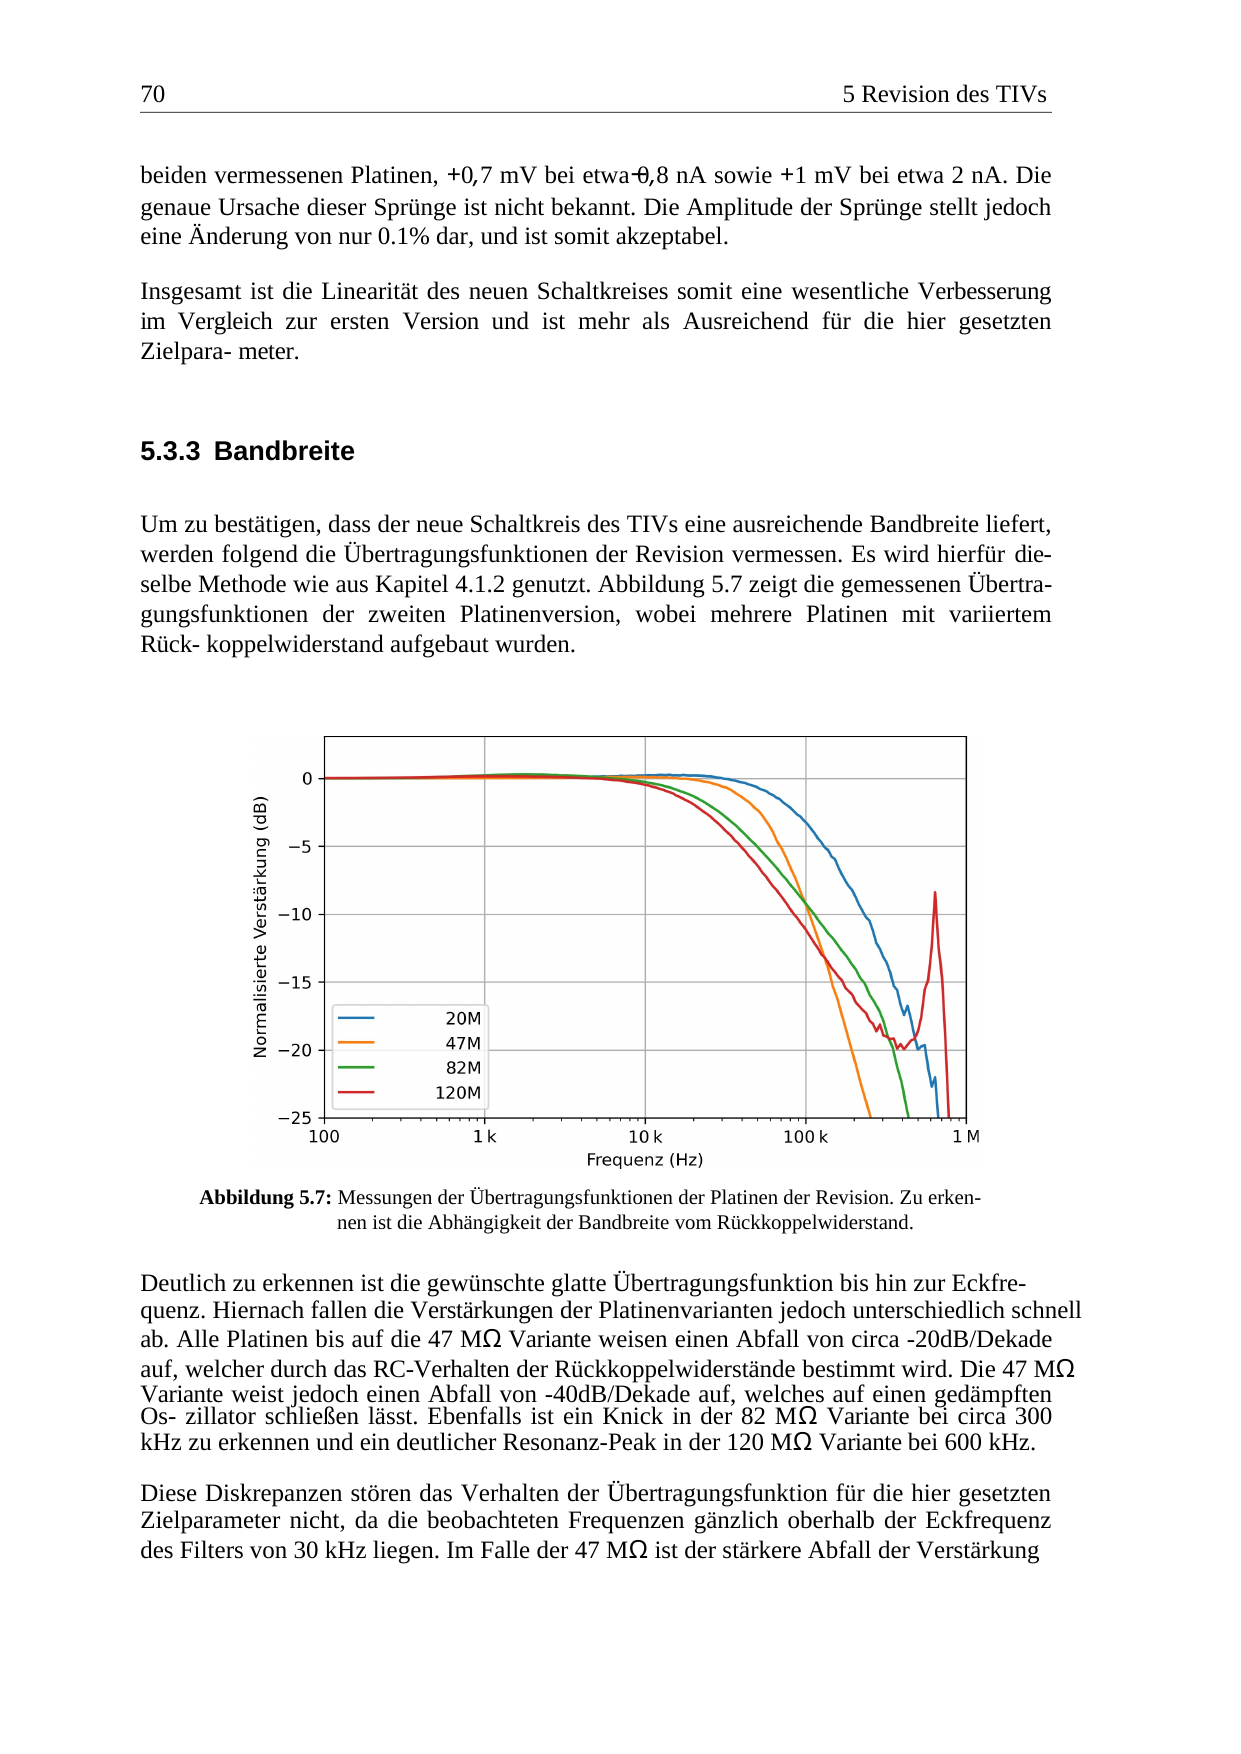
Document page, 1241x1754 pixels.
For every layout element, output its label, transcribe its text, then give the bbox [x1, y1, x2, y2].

text Diese Diskrepanzen stören das Verhalten der Übertragungsfunktion für die hier gesetzten Zielparameter nicht, da die beobachteten Frequenzen gänzlich oberhalb der Eckfrequenz des Filters von 30 kHz liegen. Im Falle der 47 MΩ ist der stärkere Abfall der Verstärkung [140, 1481, 1052, 1566]
text auf, welcher durch das RC-Verhalten der Rückkoppelwiderstände bestimmt wird. Die 47 MΩ [140, 1355, 1240, 1383]
text Abbildung 5.7: Messungen der Übertragungsfunktionen der Platinen der Revision. Zu erken- nen ist die Abhängigkeit der Bandbreite vom Rückkoppelwiderstand. [199, 748, 1000, 1234]
text Variante weist jedoch einen Abfall von -40dB/Dekade auf, welches auf einen gedämpften Os- zillator schließen lässt. Ebenfalls ist ein Knick in der 82 MΩ Variante bei circa 300 kHz zu erkennen und ein deutlicher Resonanz-Peak in der 120 MΩ Variante bei 600 kHz. [140, 1385, 1052, 1458]
picture [253, 736, 979, 1169]
text beiden vermessenen Platinen, +0,7 mV bei etwa 0,8 nA sowie +1 mV bei etwa 2 nA. Die genaue Ursache dieser Sprünge ist nicht bekannt. Die Amplitude der Sprünge stellt jedoch eine Änderung von nur 0.1% dar, und ist somit akzeptabel. [140, 157, 1052, 250]
text Insgesamt ist die Linearität des neuen Schaltkreises somit eine wesentliche Verbesserung im Vergleich zur ersten Version und ist mehr als Ausreichend für die hier gesetzten Zielpara- meter. [140, 276, 1052, 365]
subtitle Bandbreite [140, 435, 1240, 466]
text Um zu bestätigen, dass der neue Schaltkreis des TIVs eine ausreichende Bandbreite liefert, werden folgend die Übertragungsfunktionen der Revision vermessen. Es wird hierfür die- selbe Methode wie aus Kapitel 4.1.2 genutzt. Abbildung 5.7 zeigt die gemessenen Übertra- gungsfunktionen der zweiten Platinenversion, wobei mehrere Platinen mit variiertem Rück- koppelwiderstand aufgebaut wurden. [140, 509, 1052, 658]
text Deutlich zu erkennen ist die gewünschte glatte Übertragungsfunktion bis hin zur Eckfre- quenz. Hiernach fallen die Verstärkungen der Platinenvarianten jedoch unterschiedlich schnell ab. Alle Platinen bis auf die 47 MΩ Variante weisen einen Abfall von circa -20dB/Dekade [140, 1270, 1089, 1355]
